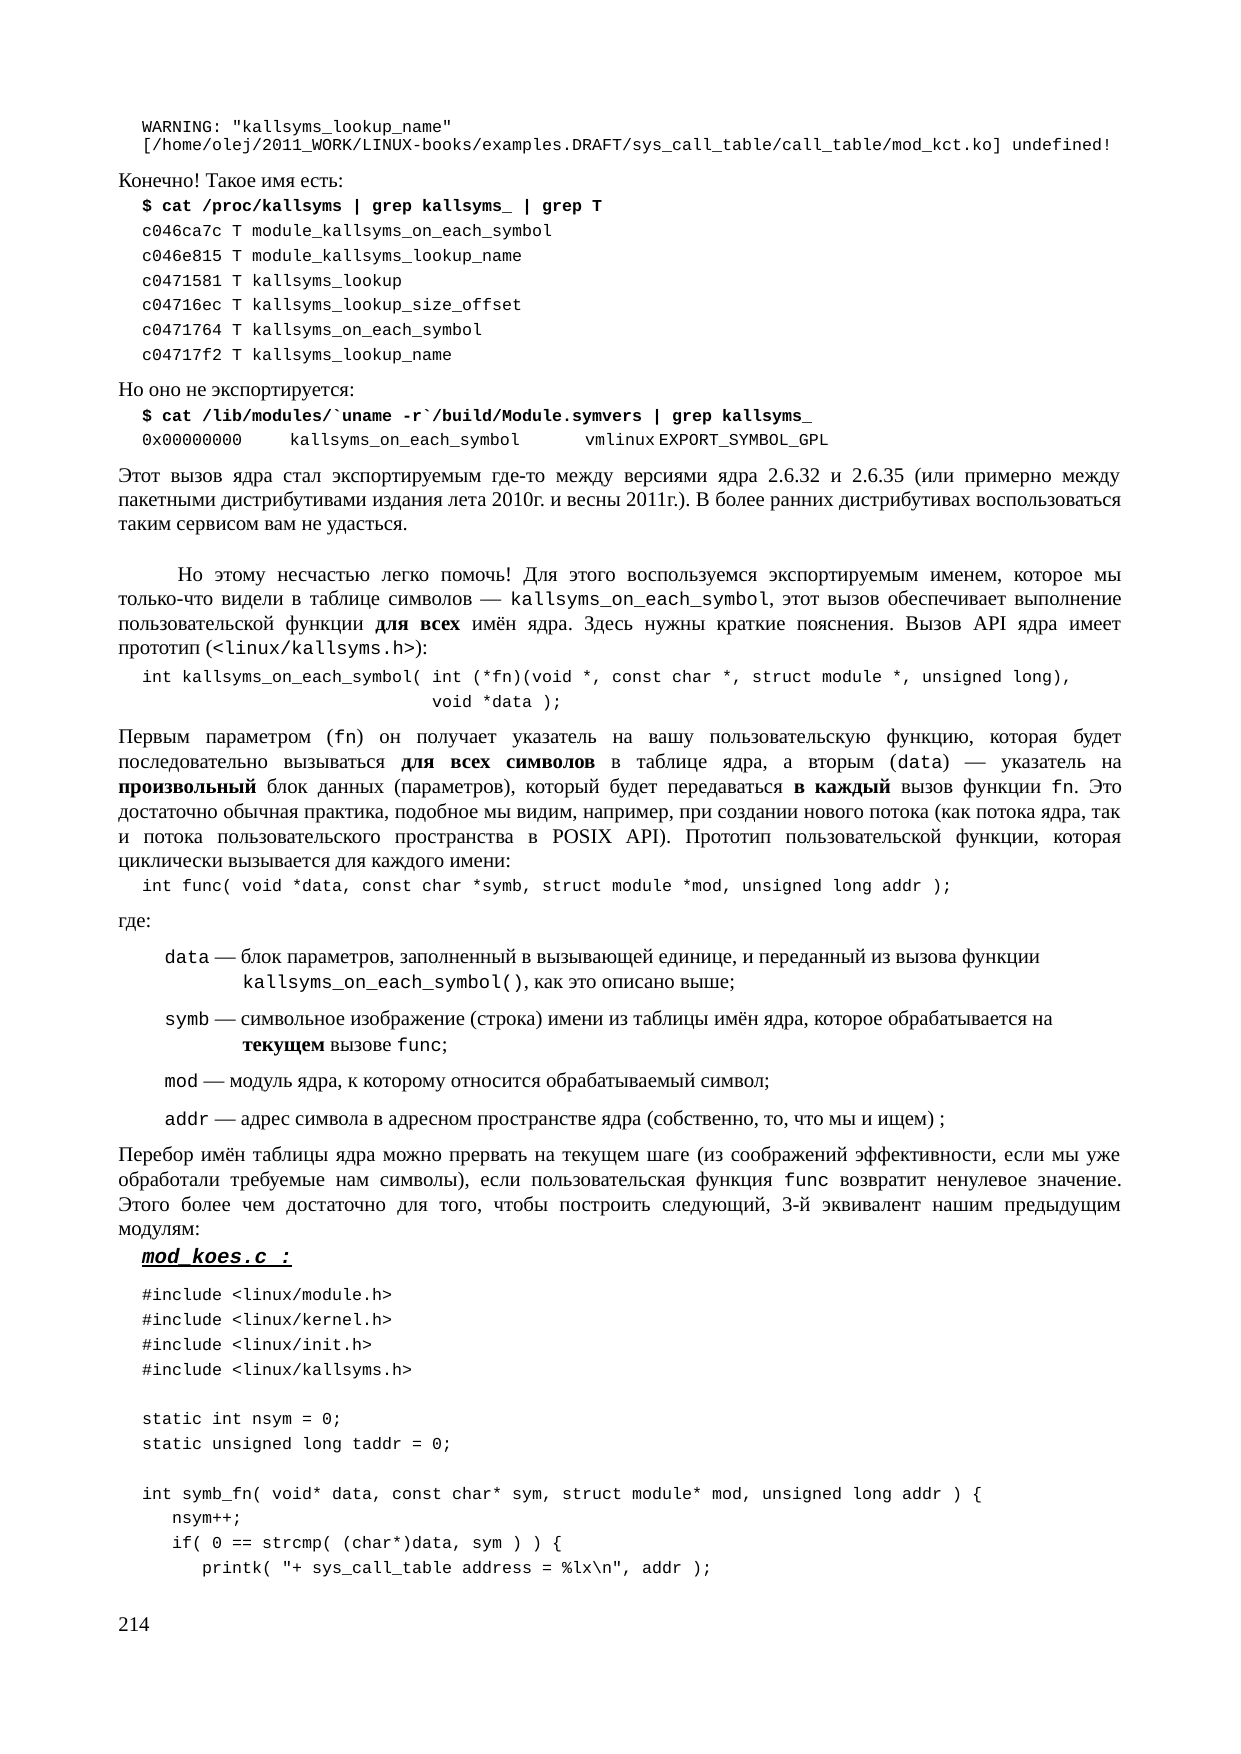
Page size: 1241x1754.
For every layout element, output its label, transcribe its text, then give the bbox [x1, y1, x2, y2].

text $ cat /lib/modules/`uname -r`/build/Module.symvers | grep kallsyms_ [142, 407, 1122, 426]
text c0471581 T kallsyms_lookup [142, 272, 1122, 291]
text $ cat /proc/kallsyms | grep kallsyms_ | grep T [142, 198, 1122, 217]
text Перебор имён таблицы ядра можно прервать на текущем шаге (из соображений эффективности, если мы уже обработали требуемые нам символы), если пользовательская функция func возвратит ненулевое значение. Этого более чем достаточно для того, чтобы построить следующий, 3-й эквивалент нашим предыдущим модулям: [118, 1142, 1122, 1240]
text Первым параметром (fn) он получает указатель на вашу пользовательскую функцию, которая будет последовательно вызываться для всех символов в таблице ядра, а вторым (data) — указатель на произвольный блок данных (параметров), который будет передаваться в каждый вызов функции fn. Это достаточно обычная практика, подобное мы видим, например, при создании нового потока (как потока ядра, так и потока пользовательского пространства в POSIX API). Прототип пользовательской функции, которая циклически вызывается для каждого имени: [118, 724, 1122, 872]
text mod — модуль ядра, к которому относится обрабатываемый символ; [143, 1068, 1122, 1093]
text static int nsym = 0; [142, 1411, 1122, 1430]
text symb — символьное изображение (строка) имени из таблицы имён ядра, которое обрабатывается на текущем вызове func; [143, 1006, 1122, 1057]
text int func( void *data, const char *symb, struct module *mod, unsigned long addr ); [142, 878, 1122, 896]
text Этот вызов ядра стал экспортируемым где-то между версиями ядра 2.6.32 и 2.6.35 (или примерно между пакетными дистрибутивами издания лета 2010г. и весны 2011г.). В более ранних дистрибутивах воспользоваться таким сервисом вам не удасться. [118, 463, 1122, 535]
text static unsigned long taddr = 0; [142, 1436, 1122, 1454]
text где: [118, 908, 1122, 932]
text data — блок параметров, заполненный в вызывающей единице, и переданный из вызова функции kallsyms_on_each_symbol(), как это описано выше; [143, 944, 1122, 994]
text 0x00000000 kallsyms_on_each_symbol vmlinux EXPORT_SYMBOL_GPL [142, 432, 1122, 451]
text Конечно! Такое имя есть: [118, 168, 1122, 192]
text mod_koes.c : [142, 1246, 1122, 1269]
text c046e815 T module_kallsyms_lookup_name [142, 247, 1122, 266]
text c04716ec T kallsyms_lookup_size_offset [142, 297, 1122, 316]
text #include <linux/init.h> [142, 1337, 1122, 1355]
text c04717f2 T kallsyms_lookup_name [142, 346, 1122, 365]
text #include <linux/module.h> [142, 1287, 1122, 1306]
text addr — адрес символа в адресном пространстве ядра (собственно, то, что мы и ищем) ; [143, 1105, 1122, 1131]
text Но этому несчастью легко помочь! Для этого воспользуемся экспортируемым именем, которое мы только-что видели в таблице символов — kallsyms_on_each_symbol, этот вызов обеспечивает выполнение пользовательской функции для всех имён ядра. Здесь нужны краткие пояснения. Вызов API ядра имеет прототип (<linux/kallsyms.h>): [118, 561, 1122, 660]
text WARNING: "kallsyms_lookup_name" [/home/olej/2011_WORK/LINUX-books/examples.DRAFT/sys_call_table/call_table/mod_kct.ko] undefined! [142, 118, 1122, 156]
text if( 0 == strcmp( (char*)data, sym ) ) { [142, 1535, 1122, 1554]
text printk( "+ sys_call_table address = %lx\n", addr ); [142, 1560, 1122, 1578]
text c0471764 T kallsyms_on_each_symbol [142, 322, 1122, 341]
text #include <linux/kallsyms.h> [142, 1361, 1122, 1380]
text c046ca7c T module_kallsyms_on_each_symbol [142, 222, 1122, 241]
text nsym++; [142, 1510, 1122, 1529]
text int kallsyms_on_each_symbol( int (*fn)(void *, const char *, struct module *, unsigned long), [142, 669, 1122, 687]
text #include <linux/kernel.h> [142, 1312, 1122, 1331]
text void *data ); [142, 693, 1122, 712]
text Но оно не экспортируется: [118, 377, 1122, 401]
text int symb_fn( void* data, const char* sym, struct module* mod, unsigned long addr ) { [142, 1485, 1122, 1504]
